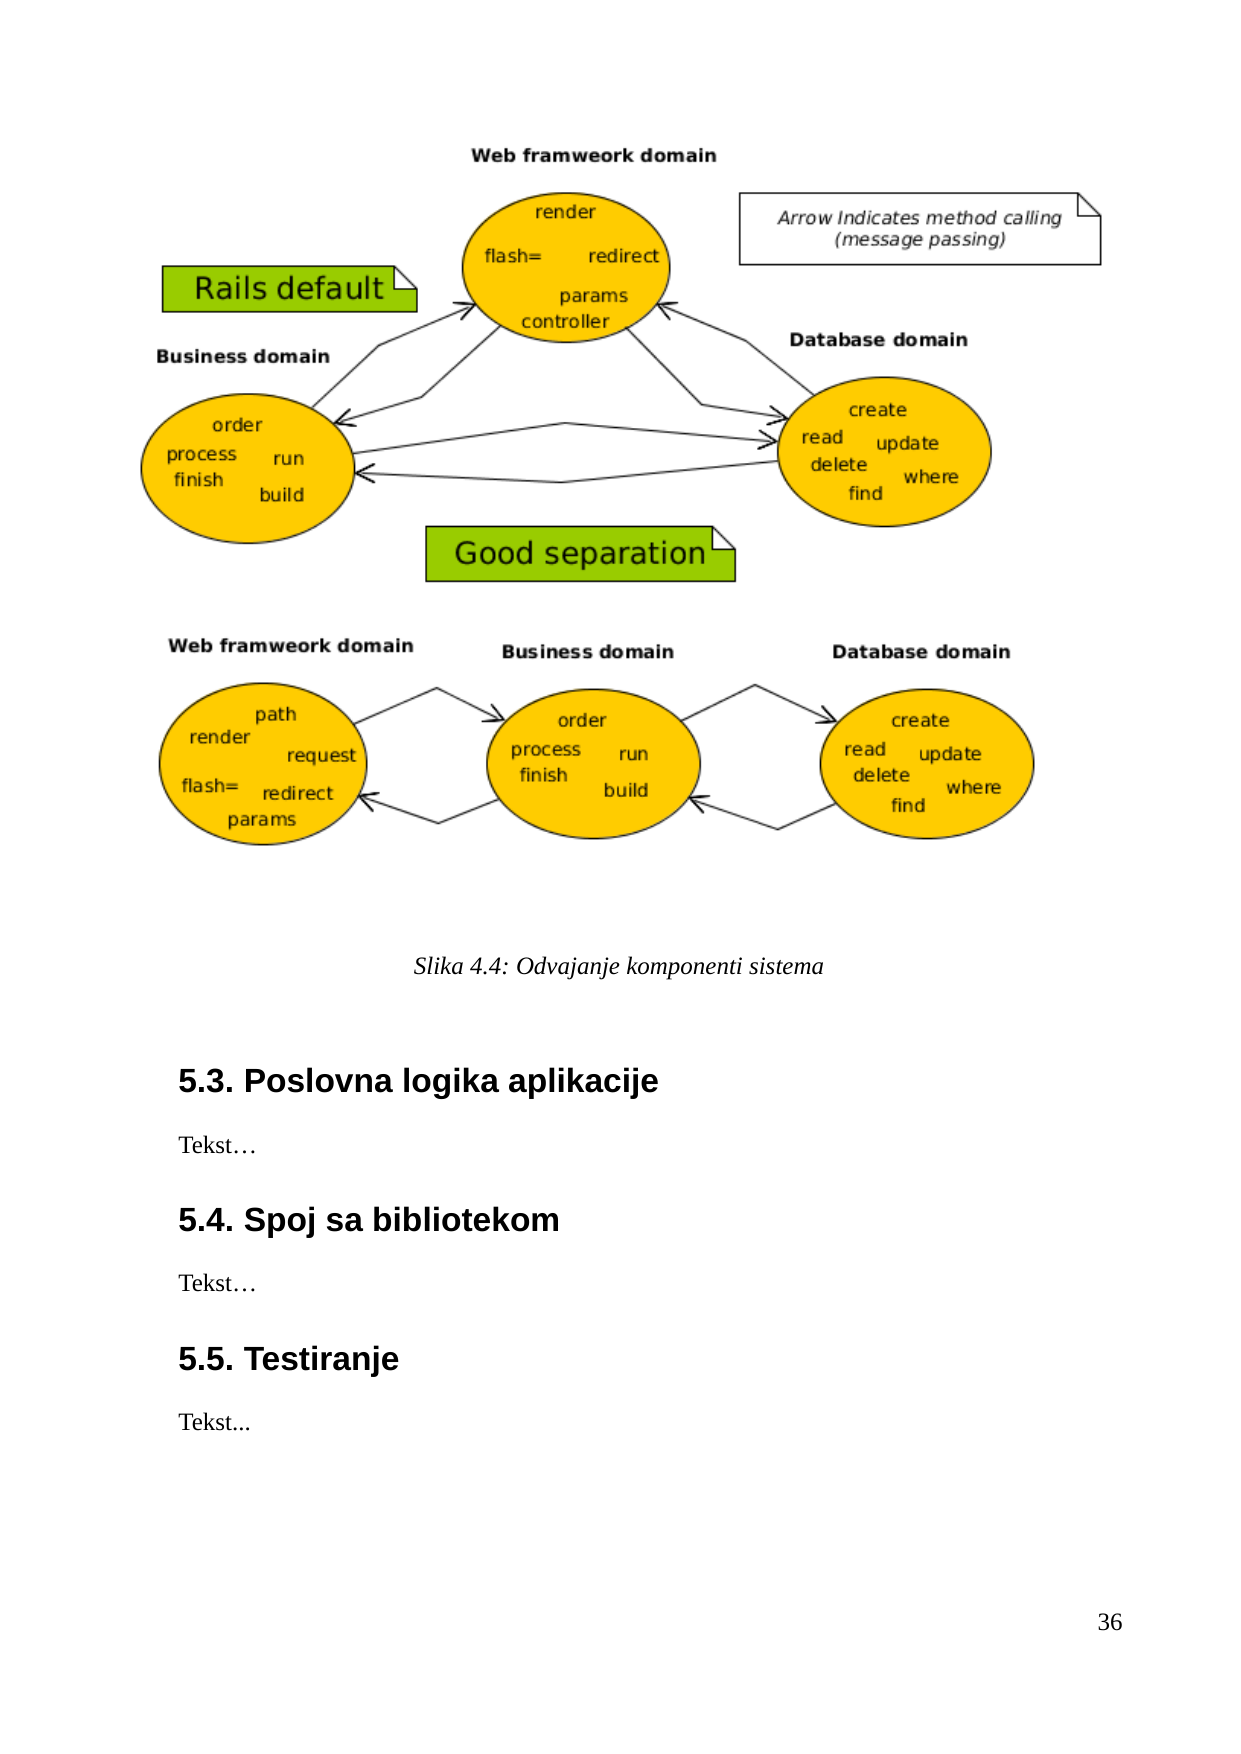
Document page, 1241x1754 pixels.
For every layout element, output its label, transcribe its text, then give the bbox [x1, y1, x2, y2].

text Slika 4.4: Odvajanje komponenti sistema [118, 951, 1122, 980]
subtitle Testiranje [118, 1338, 1122, 1377]
subtitle Spoj sa bibliotekom [118, 1200, 1122, 1238]
text Tekst… [118, 1130, 1122, 1158]
text Tekst... [118, 1407, 1122, 1436]
subtitle Poslovna logika aplikacije [118, 1061, 1122, 1100]
picture [118, 118, 1123, 867]
text Tekst… [118, 1268, 1122, 1297]
